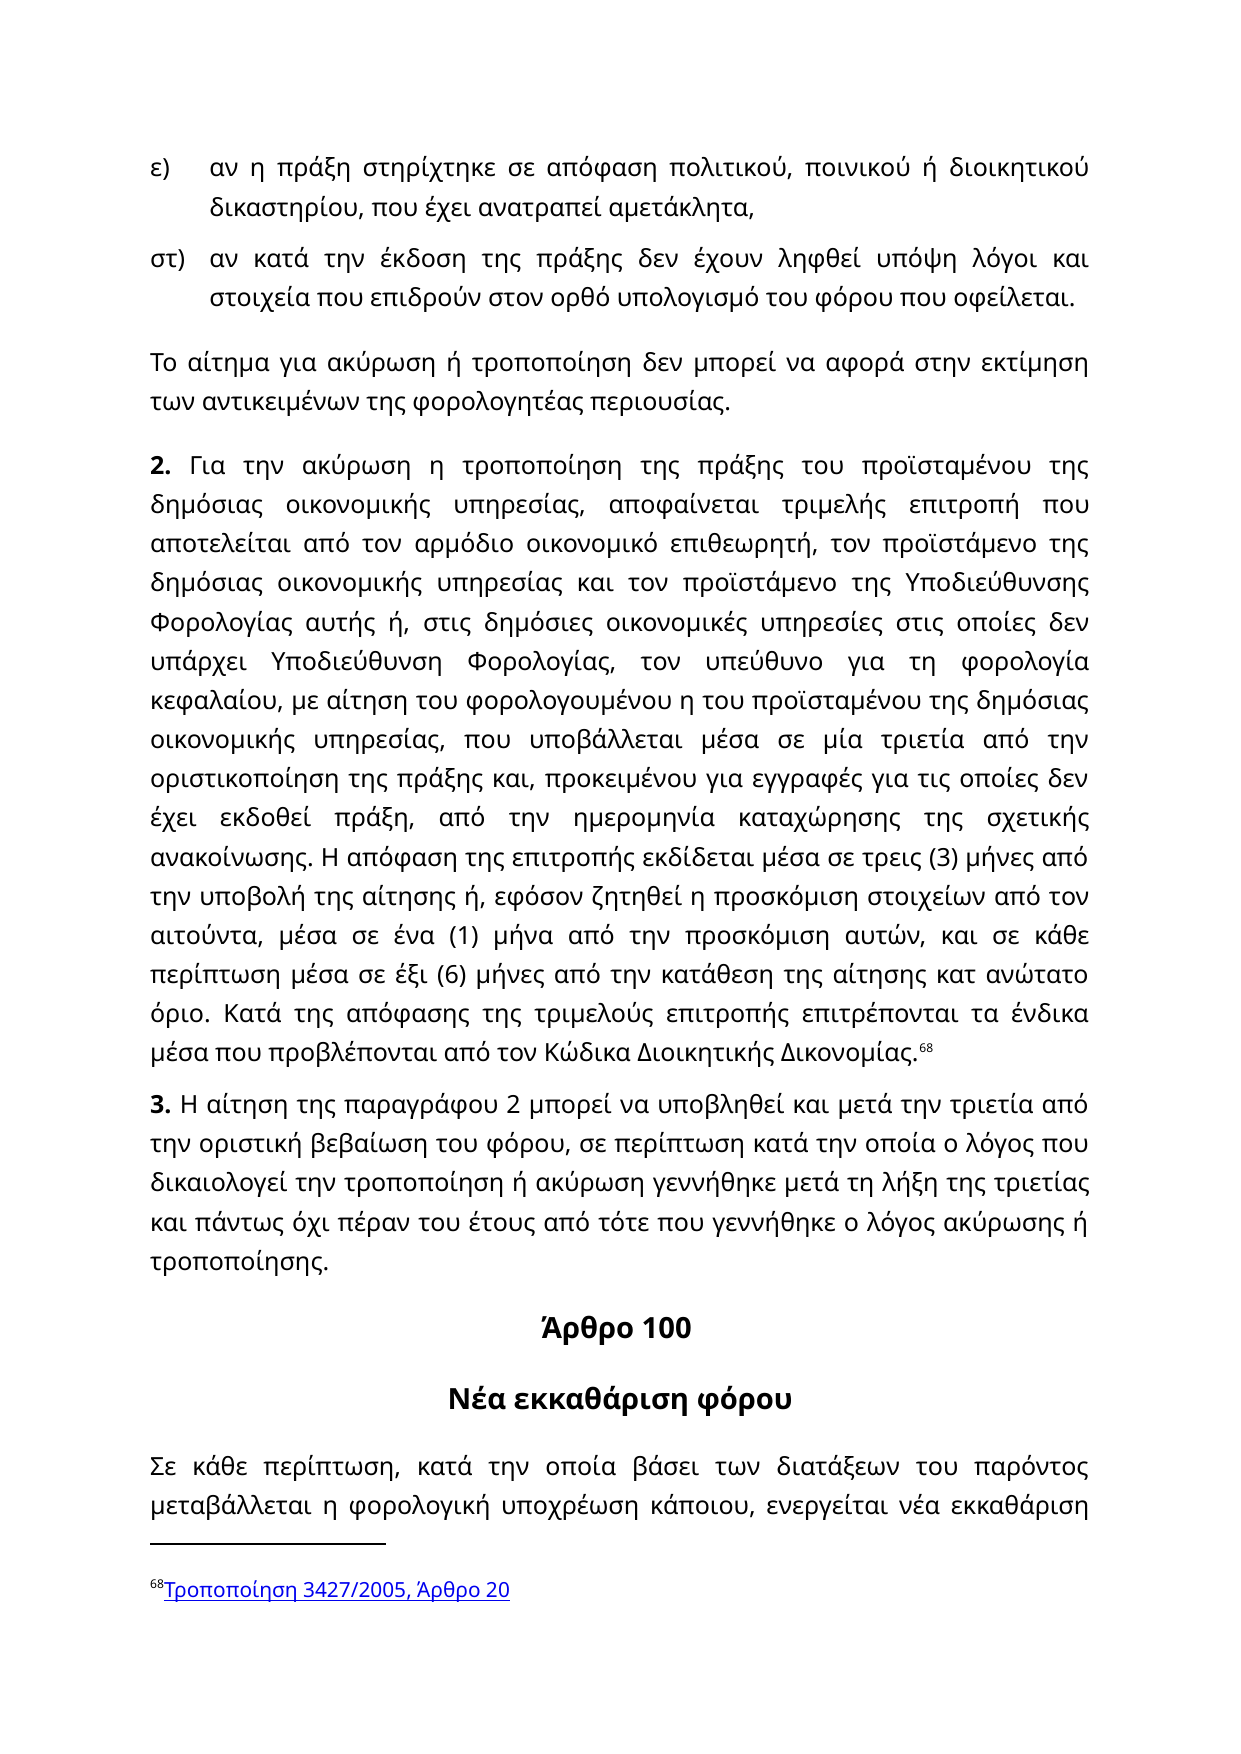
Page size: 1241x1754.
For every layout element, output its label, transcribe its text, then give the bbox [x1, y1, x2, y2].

text Το αίτημα για ακύρωση ή τροποποίηση δεν μπορεί να αφορά στην εκτίμηση των αντικειμένων της φορολογητέας περιουσίας. [150, 344, 1090, 417]
text 2. Για την ακύρωση η τροποποίηση της πράξης του προϊσταμένου της δημόσιας οικονομικής υπηρεσίας, αποφαίνεται τριμελής επιτροπή που αποτελείται από τον αρμόδιο οικονομικό επιθεωρητή, τον προϊστάμενο της δημόσιας οικονομικής υπηρεσίας και τον προϊστάμενο της Υποδιεύθυνσης Φορολογίας αυτής ή, στις δημόσιες οικονομικές υπηρεσίες στις οποίες δεν υπάρχει Υποδιεύθυνση Φορολογίας, τον υπεύθυνο για τη φορολογία κεφαλαίου, με αίτηση του φορολογουμένου η του προϊσταμένου της δημόσιας οικονομικής υπηρεσίας, που υποβάλλεται μέσα σε μία τριετία από την οριστικοποίηση της πράξης και, προκειμένου για εγγραφές για τις οποίες δεν έχει εκδοθεί πράξη, από την ημερομηνία καταχώρησης της σχετικής ανακοίνωσης. Η απόφαση της επιτροπής εκδίδεται μέσα σε τρεις (3) μήνες από την υποβολή της αίτησης ή, εφόσον ζητηθεί η προσκόμιση στοιχείων από τον αιτούντα, μέσα σε ένα (1) μήνα από την προσκόμιση αυτών, και σε κάθε περίπτωση μέσα σε έξι (6) μήνες από την κατάθεση της αίτησης κατ ανώτατο όριο. Κατά της απόφασης της τριμελούς επιτροπής επιτρέπονται τα ένδικα μέσα που προβλέπονται από τον Κώδικα Διοικητικής Δικονομίας. [150, 447, 1090, 1069]
subtitle Νέα εκκαθάριση φόρου [150, 1378, 1090, 1418]
text 3. Η αίτηση της παραγράφου 2 μπορεί να υποβληθεί και μετά την τριετία από την οριστική βεβαίωση του φόρου, σε περίπτωση κατά την οποία ο λόγος που δικαιολογεί την τροποποίηση ή ακύρωση γεννήθηκε μετά τη λήξη της τριετίας και πάντως όχι πέραν του έτους από τότε που γεννήθηκε ο λόγος ακύρωσης ή τροποποίησης. [150, 1087, 1090, 1277]
list ε) αν η πράξη στηρίχτηκε σε απόφαση πολιτικού, ποινικού ή διοικητικού δικαστηρίου, που έχει ανατραπεί αμετάκλητα, [150, 150, 1090, 223]
subtitle Άρθρο 100 [150, 1307, 1090, 1347]
text Τροποποίηση 3427/2005, Άρθρο 20 [150, 1576, 1090, 1604]
list στ) αν κατά την έκδοση της πράξης δεν έχουν ληφθεί υπόψη λόγοι και στοιχεία που επιδρούν στον ορθό υπολογισμό του φόρου που οφείλεται. [150, 241, 1090, 314]
text Σε κάθε περίπτωση, κατά την οποία βάσει των διατάξεων του παρόντος μεταβάλλεται η φορολογική υποχρέωση κάποιου, ενεργείται νέα εκκαθάριση [150, 1449, 1090, 1522]
